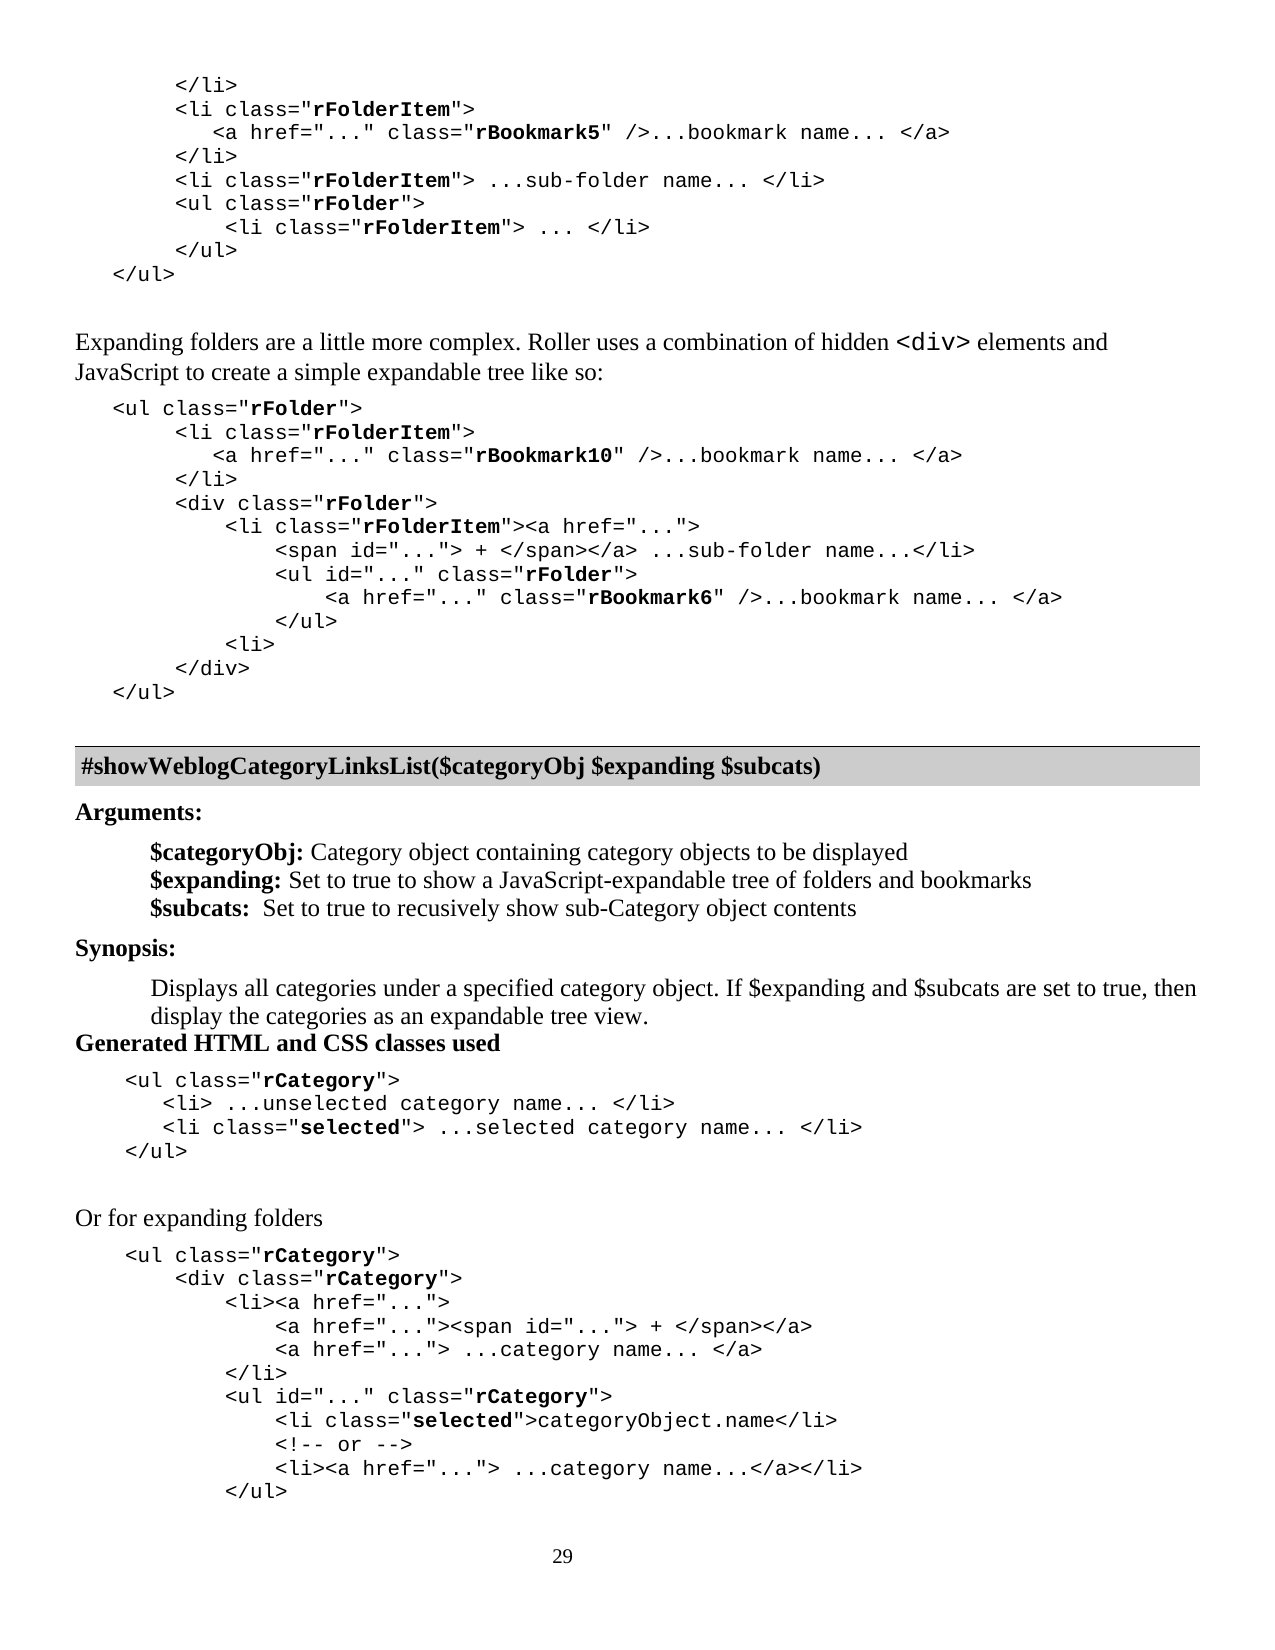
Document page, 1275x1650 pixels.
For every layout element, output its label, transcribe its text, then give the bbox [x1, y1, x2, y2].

text <a href="..." class="rBookmark5" />...bookmark name... </a> [75, 122, 1200, 146]
text </ul> [75, 611, 1200, 634]
text $categoryObj: Category object containing category objects to be displayed $expanding: Set to true to show a JavaScript-expandable tree of folders and bookmarks $subcats: Set to true to recusively show sub-Category object contents [75, 838, 1200, 921]
title #showWeblogCategoryLinksList($categoryObj $expanding $subcats) [75, 747, 1200, 786]
text </li> [75, 1363, 1200, 1387]
text </ul> [75, 1141, 1200, 1164]
text Arguments: [75, 798, 1200, 826]
text </div> [75, 658, 1200, 682]
text </li> [75, 75, 1200, 99]
text <div class="rCategory"> [75, 1268, 1200, 1292]
text </li> [75, 146, 1200, 169]
text <a href="..."><span id="..."> + </span></a> [75, 1316, 1200, 1339]
text <li class="rFolderItem"> [75, 99, 1200, 122]
text <li class="selected">categoryObject.name</li> [75, 1410, 1200, 1434]
text </ul> [75, 1481, 1200, 1505]
text <ul class="rCategory"> [75, 1070, 1200, 1093]
text <li><a href="..."> ...category name...</a></li> [75, 1457, 1200, 1481]
text </ul> [75, 241, 1200, 264]
text <li><a href="..."> [75, 1292, 1200, 1316]
text <li> ...unselected category name... </li> [75, 1093, 1200, 1117]
text <span id="..."> + </span></a> ...sub-folder name...</li> [75, 540, 1200, 563]
text <ul class="rFolder"> [75, 398, 1200, 422]
text <li class="rFolderItem"> [75, 422, 1200, 445]
text <li class="rFolderItem"> ... </li> [75, 217, 1200, 241]
text Displays all categories under a specified category object. If $expanding and $subcats are set to true, then display the categories as an expandable tree view. [150, 974, 1200, 1029]
text <a href="..."> ...category name... </a> [75, 1339, 1200, 1363]
text <a href="..." class="rBookmark6" />...bookmark name... </a> [75, 587, 1200, 611]
text <li> [75, 634, 1200, 658]
text Generated HTML and CSS classes used [75, 1029, 1200, 1057]
text <li class="rFolderItem"> ...sub-folder name... </li> [75, 169, 1200, 193]
text <a href="..." class="rBookmark10" />...bookmark name... </a> [75, 445, 1200, 469]
text </ul> [75, 264, 1200, 288]
text </li> [75, 469, 1200, 493]
text <ul class="rCategory"> [75, 1245, 1200, 1268]
text Synopsis: [75, 934, 1200, 962]
text <li class="rFolderItem"><a href="..."> [75, 516, 1200, 540]
text Or for expanding folders [75, 1204, 1200, 1232]
text <ul class="rFolder"> [75, 193, 1200, 217]
text <div class="rFolder"> [75, 493, 1200, 516]
text <li class="selected"> ...selected category name... </li> [75, 1117, 1200, 1141]
text <ul id="..." class="rCategory"> [75, 1387, 1200, 1410]
text </ul> [75, 682, 1200, 705]
text Expanding folders are a little more complex. Roller uses a combination of hidden <div> elements and JavaScript to create a simple expandable tree like so: [75, 328, 1200, 386]
text <ul id="..." class="rFolder"> [75, 563, 1200, 587]
text <!-- or --> [75, 1434, 1200, 1457]
